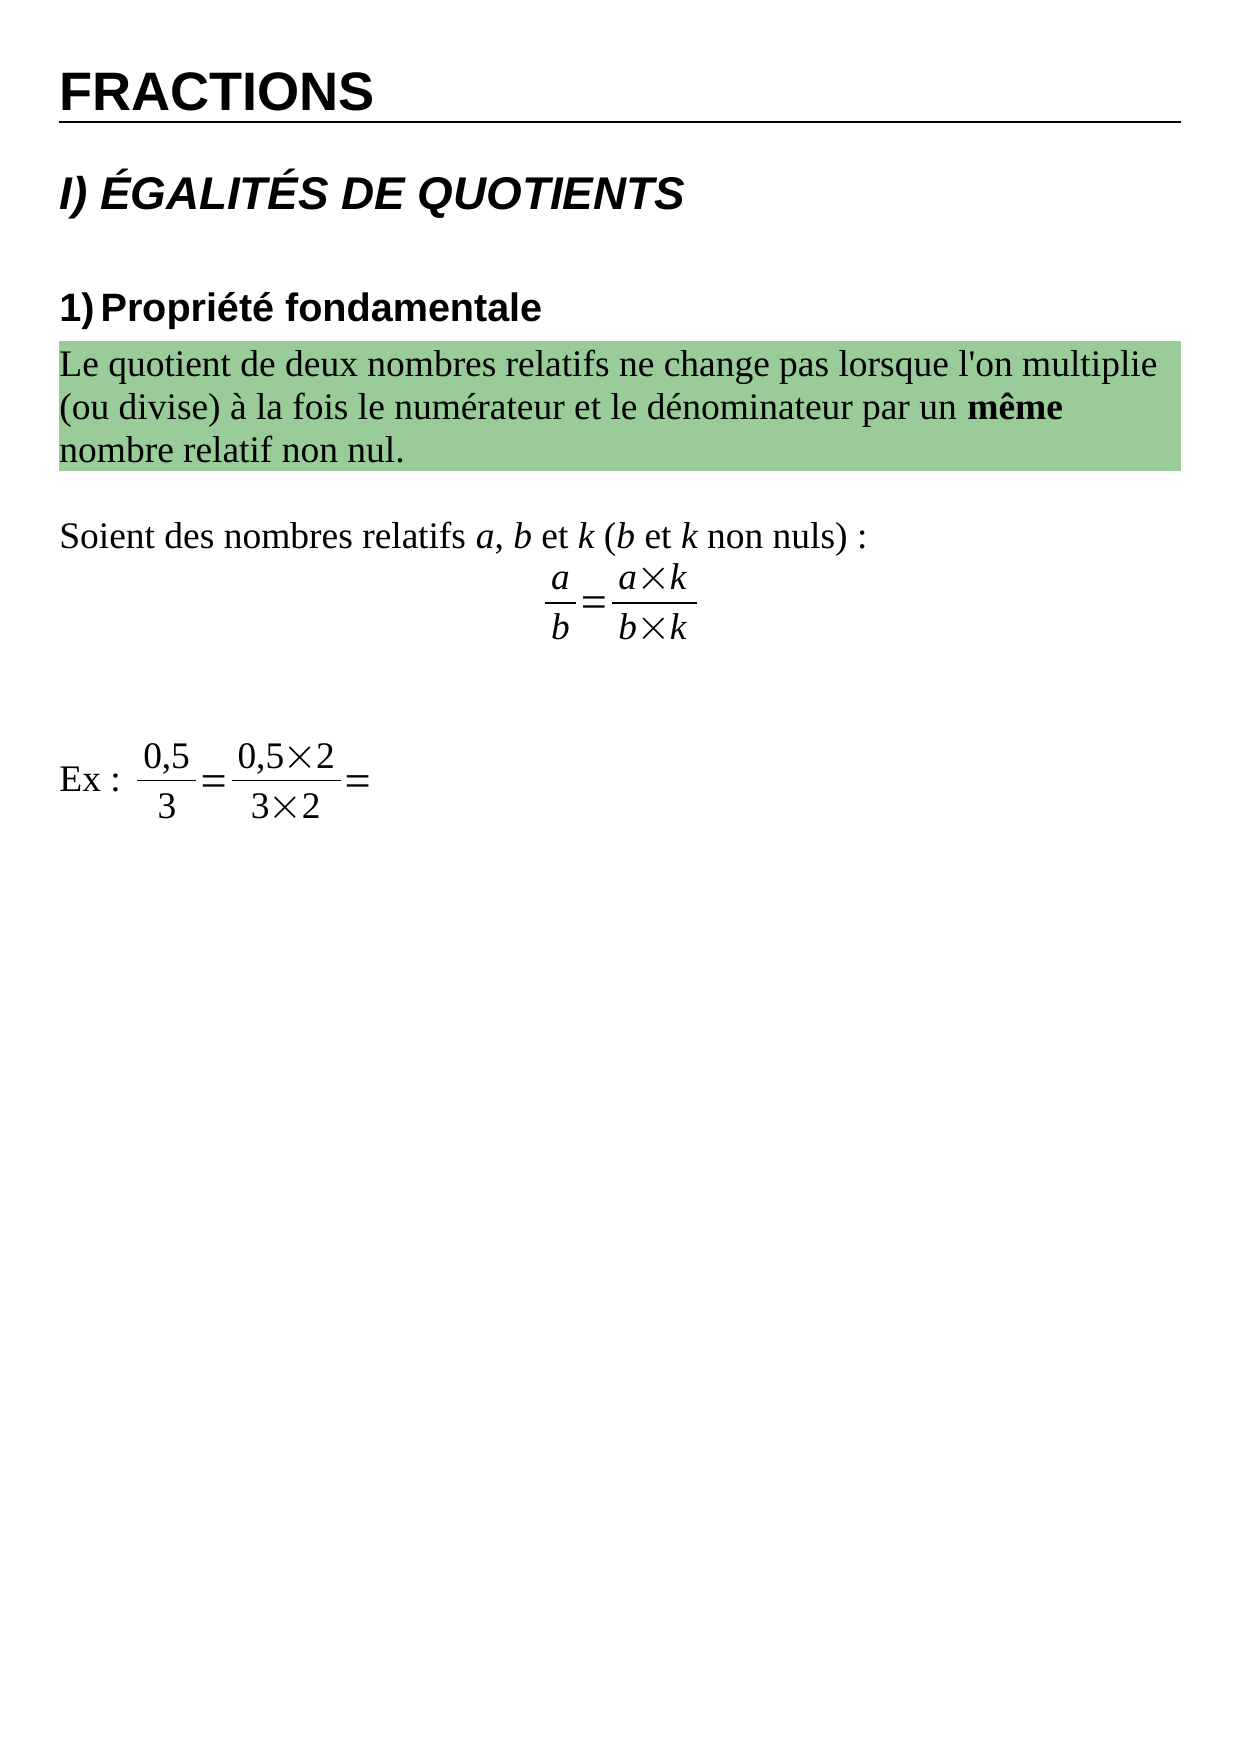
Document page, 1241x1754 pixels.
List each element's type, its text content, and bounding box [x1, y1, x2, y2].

text Fractions [59, 59, 1181, 121]
text Ex : [59, 735, 1181, 827]
list égalités de quotients [59, 167, 1181, 219]
text Soient des nombres relatifs a, b et k (b et k non nuls) : [59, 514, 1181, 557]
list Propriété fondamentale [59, 284, 1181, 329]
text Le quotient de deux nombres relatifs ne change pas lorsque l'on multiplie (ou divise) à la fois le numérateur et le dénominateur par un même nombre relatif non nul. [59, 341, 1181, 471]
